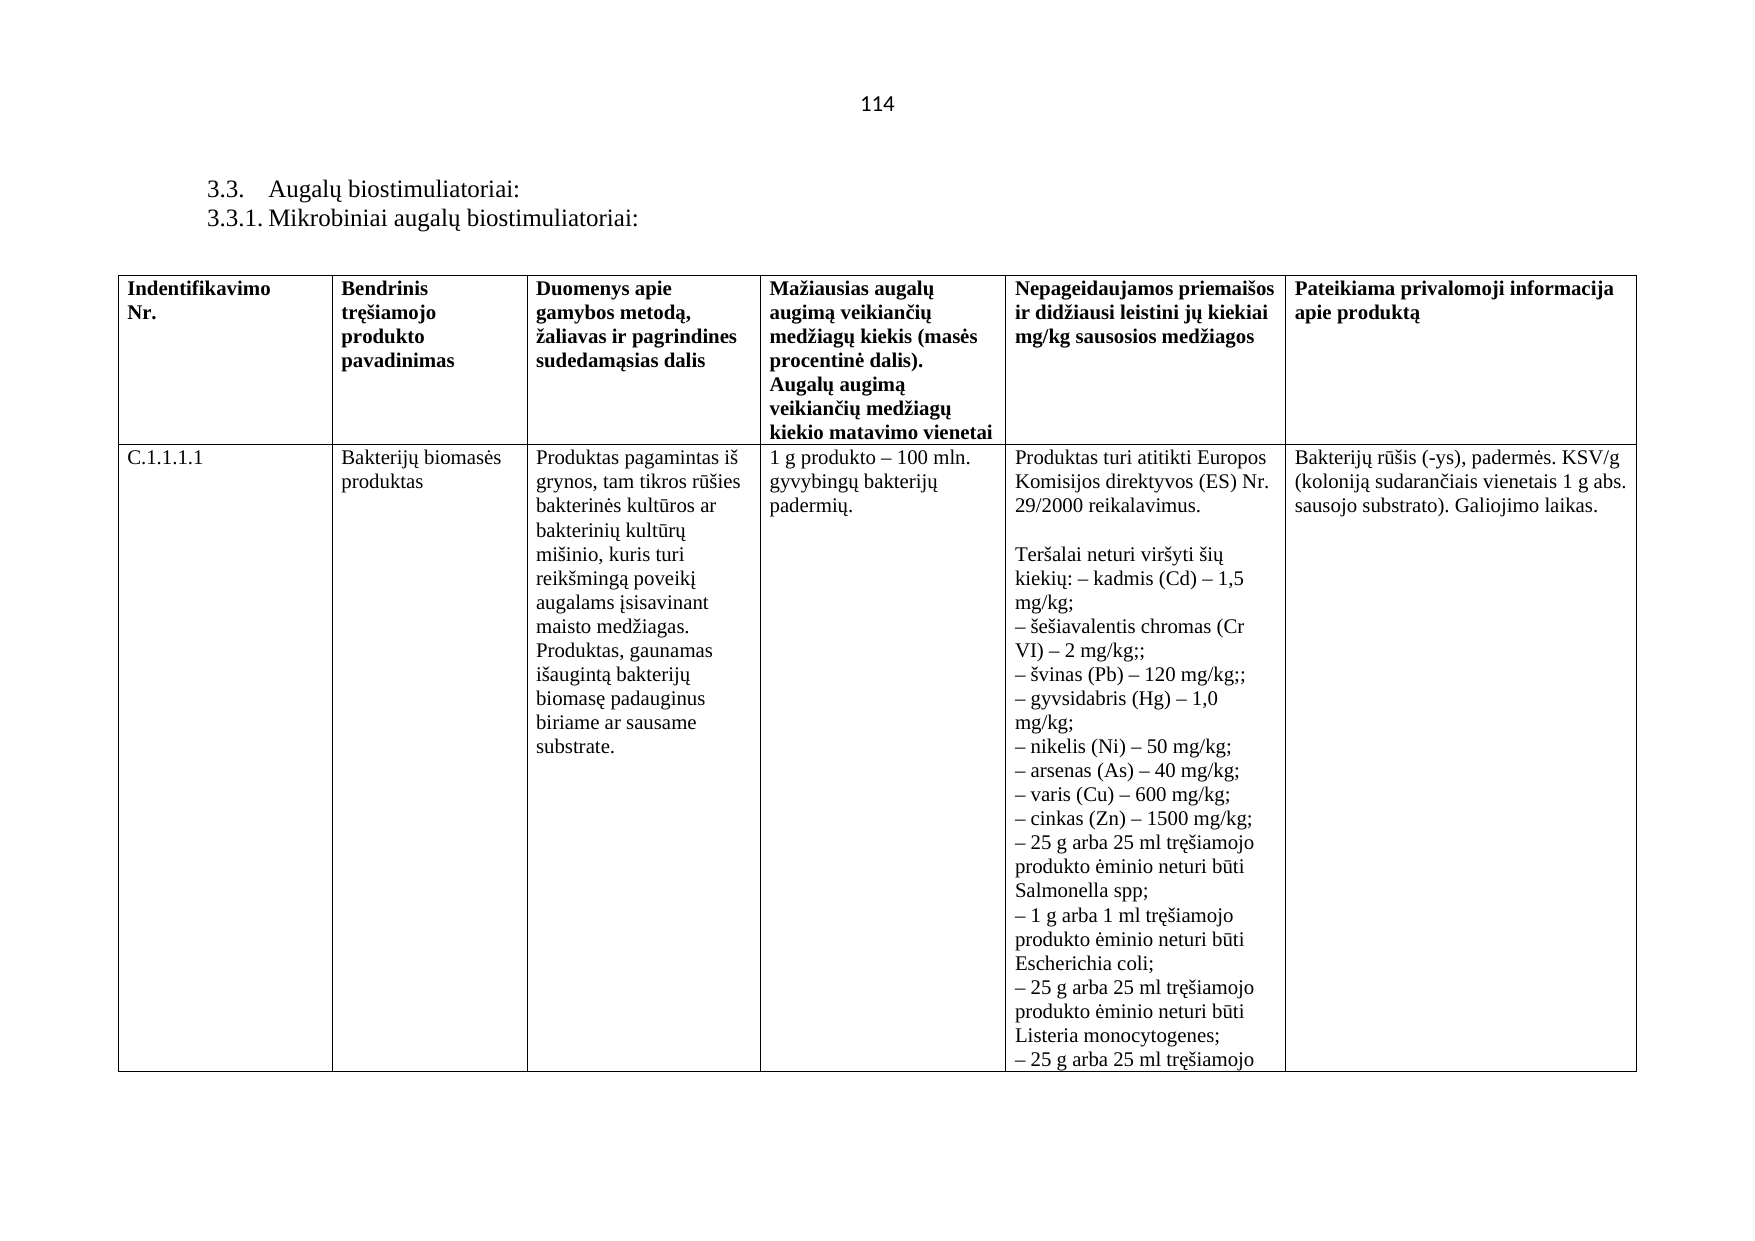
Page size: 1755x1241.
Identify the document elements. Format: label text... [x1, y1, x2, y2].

table_cell Bakterijų biomasės produktas [333, 445, 527, 1071]
text 3.3. Augalų biostimuliatoriai: [118, 174, 1636, 203]
table_header Nepageidaujamos priemaišos ir didžiausi leistini jų kiekiai mg/kg sausosios medžiagos [1006, 276, 1285, 444]
table_header Pateikiama privalomoji informacija apie produktą [1286, 276, 1636, 444]
table_cell 1 g produkto – 100 mln. gyvybingų bakterijų padermių. [761, 445, 1005, 1071]
table_header Duomenys apie gamybos metodą, žaliavas ir pagrindines sudedamąsias dalis [528, 276, 760, 444]
table_header Bendrinis tręšiamojo produkto pavadinimas [333, 276, 527, 444]
table_cell Bakterijų rūšis (-ys), padermės. KSV/g (koloniją sudarančiais vienetais 1 g abs. sausojo substrato). Galiojimo laikas. [1286, 445, 1636, 1071]
table_cell C.1.1.1.1 [119, 445, 332, 1071]
table_cell Produktas pagamintas iš grynos, tam tikros rūšies bakterinės kultūros ar bakterinių kultūrų mišinio, kuris turi reikšmingą poveikį augalams įsisavinant maisto medžiagas. Produktas, gaunamas išaugintą bakterijų biomasę padauginus biriame ar sausame substrate. [528, 445, 760, 1071]
table_header Mažiausias augalų augimą veikiančių medžiagų kiekis (masės procentinė dalis). Augalų augimą veikiančių medžiagų kiekio matavimo vienetai [761, 276, 1005, 444]
table_cell Produktas turi atitikti Europos Komisijos direktyvos (ES) Nr. 29/2000 reikalavimus. Teršalai neturi viršyti šių kiekių: – kadmis (Cd) – 1,5 mg/kg; – šešiavalentis chromas (Cr VI) – 2 mg/kg;; – švinas (Pb) – 120 mg/kg;; – gyvsidabris (Hg) – 1,0 mg/kg; – nikelis (Ni) – 50 mg/kg; – arsenas (As) – 40 mg/kg; – varis (Cu) – 600 mg/kg; – cinkas (Zn) – 1500 mg/kg; – 25 g arba 25 ml tręšiamojo produkto ėminio neturi būti Salmonella spp; – 1 g arba 1 ml tręšiamojo produkto ėminio neturi būti Escherichia coli; – 25 g arba 25 ml tręšiamojo produkto ėminio neturi būti Listeria monocytogenes; – 25 g arba 25 ml tręšiamojo [1006, 445, 1285, 1071]
table_header Indentifikavimo Nr. [119, 276, 332, 444]
text 3.3.1. Mikrobiniai augalų biostimuliatoriai: [118, 203, 1636, 232]
